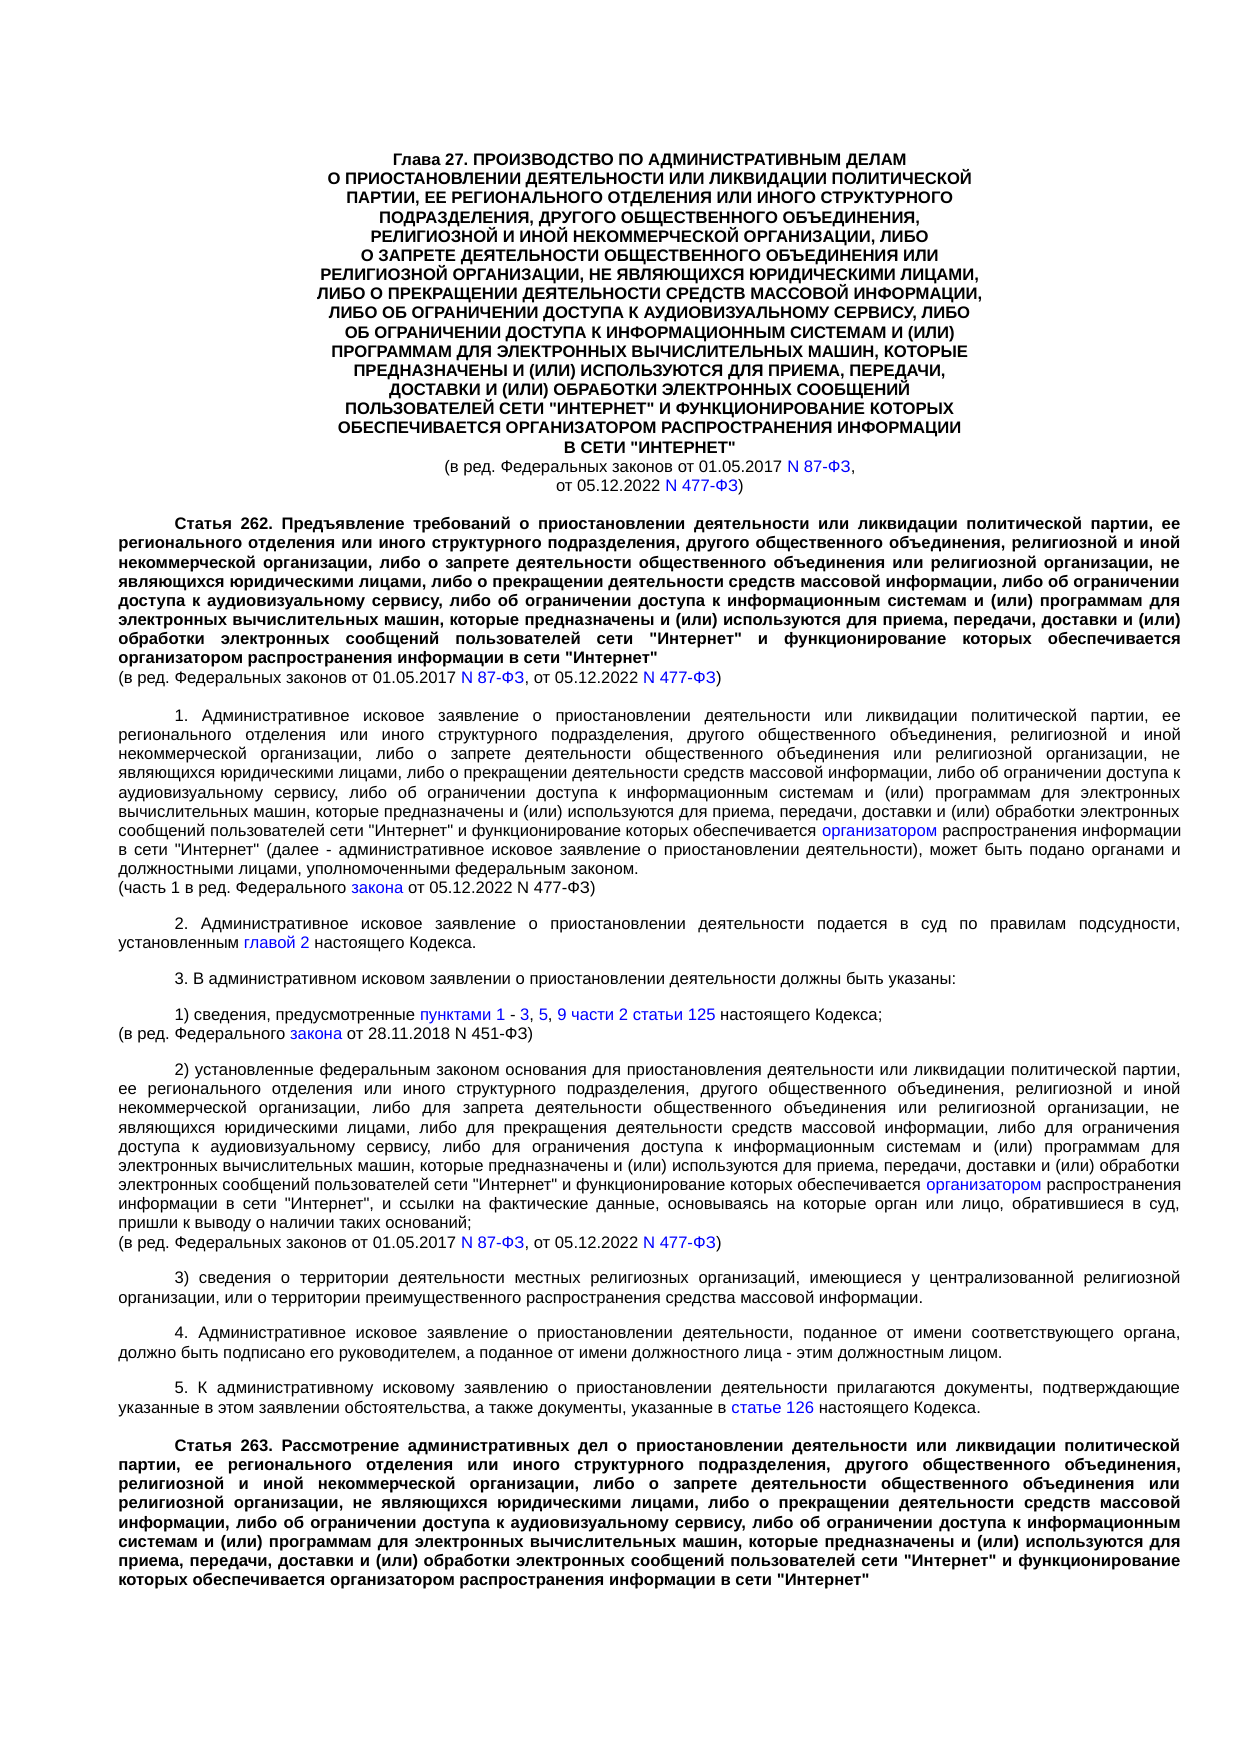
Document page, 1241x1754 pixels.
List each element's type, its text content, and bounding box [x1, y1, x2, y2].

text 4. Административное исковое заявление о приостановлении деятельности, поданное от имени соответствующего органа, должно быть подписано его руководителем, а поданное от имени должностного лица - этим должностным лицом. [118, 1323, 1181, 1362]
text 2) установленные федеральным законом основания для приостановления деятельности или ликвидации политической партии, ее регионального отделения или иного структурного подразделения, другого общественного объединения, религиозной и иной некоммерческой организации, либо для запрета деятельности общественного объединения или религиозной организации, не являющихся юридическими лицами, либо для прекращения деятельности средств массовой информации, либо для ограничения доступа к аудиовизуальному сервису, либо для ограничения доступа к информационным системам и (или) программам для электронных вычислительных машин, которые предназначены и (или) используются для приема, передачи, доставки и (или) обработки электронных сообщений пользователей сети "Интернет" и функционирование которых обеспечивается организатором распространения информации в сети "Интернет", и ссылки на фактические данные, основываясь на которые орган или лицо, обратившиеся в суд, пришли к выводу о наличии таких оснований; [118, 1060, 1181, 1232]
text ДОСТАВКИ И (ИЛИ) ОБРАБОТКИ ЭЛЕКТРОННЫХ СООБЩЕНИЙ [118, 380, 1181, 399]
text ПРЕДНАЗНАЧЕНЫ И (ИЛИ) ИСПОЛЬЗУЮТСЯ ДЛЯ ПРИЕМА, ПЕРЕДАЧИ, [118, 361, 1181, 380]
subtitle Статья 262. Предъявление требований о приостановлении деятельности или ликвидации политической партии, ее регионального отделения или иного структурного подразделения, другого общественного объединения, религиозной и иной некоммерческой организации, либо о запрете деятельности общественного объединения или религиозной организации, не являющихся юридическими лицами, либо о прекращении деятельности средств массовой информации, либо об ограничении доступа к аудиовизуальному сервису, либо об ограничении доступа к информационным системам и (или) программам для электронных вычислительных машин, которые предназначены и (или) используются для приема, передачи, доставки и (или) обработки электронных сообщений пользователей сети "Интернет" и функционирование которых обеспечивается организатором распространения информации в сети "Интернет" [118, 514, 1181, 667]
text ПАРТИИ, ЕЕ РЕГИОНАЛЬНОГО ОТДЕЛЕНИЯ ИЛИ ИНОГО СТРУКТУРНОГО [118, 188, 1181, 207]
text ПРОГРАММАМ ДЛЯ ЭЛЕКТРОННЫХ ВЫЧИСЛИТЕЛЬНЫХ МАШИН, КОТОРЫЕ [118, 342, 1181, 361]
text 3. В административном исковом заявлении о приостановлении деятельности должны быть указаны: [118, 969, 1181, 988]
text 1. Административное исковое заявление о приостановлении деятельности или ликвидации политической партии, ее регионального отделения или иного структурного подразделения, другого общественного объединения, религиозной и иной некоммерческой организации, либо о запрете деятельности общественного объединения или религиозной организации, не являющихся юридическими лицами, либо о прекращении деятельности средств массовой информации, либо об ограничении доступа к аудиовизуальному сервису, либо об ограничении доступа к информационным системам и (или) программам для электронных вычислительных машин, которые предназначены и (или) используются для приема, передачи, доставки и (или) обработки электронных сообщений пользователей сети "Интернет" и функционирование которых обеспечивается организатором распространения информации в сети "Интернет" (далее - административное исковое заявление о приостановлении деятельности), может быть подано органами и должностными лицами, уполномоченными федеральным законом. [118, 706, 1181, 878]
text (в ред. Федеральных законов от 01.05.2017 N 87-ФЗ, от 05.12.2022 N 477-ФЗ) [118, 667, 1181, 687]
subtitle Статья 263. Рассмотрение административных дел о приостановлении деятельности или ликвидации политической партии, ее регионального отделения или иного структурного подразделения, другого общественного объединения, религиозной и иной некоммерческой организации, либо о запрете деятельности общественного объединения или религиозной организации, не являющихся юридическими лицами, либо о прекращении деятельности средств массовой информации, либо об ограничении доступа к аудиовизуальному сервису, либо об ограничении доступа к информационным системам и (или) программам для электронных вычислительных машин, которые предназначены и (или) используются для приема, передачи, доставки и (или) обработки электронных сообщений пользователей сети "Интернет" и функционирование которых обеспечивается организатором распространения информации в сети "Интернет" [118, 1436, 1181, 1589]
text (в ред. Федерального закона от 28.11.2018 N 451-ФЗ) [118, 1024, 1181, 1043]
text ОБЕСПЕЧИВАЕТСЯ ОРГАНИЗАТОРОМ РАСПРОСТРАНЕНИЯ ИНФОРМАЦИИ [118, 418, 1181, 437]
text В СЕТИ "ИНТЕРНЕТ" [118, 437, 1181, 457]
text 2. Административное исковое заявление о приостановлении деятельности подается в суд по правилам подсудности, установленным главой 2 настоящего Кодекса. [118, 914, 1181, 952]
text (в ред. Федеральных законов от 01.05.2017 N 87-ФЗ, [118, 457, 1181, 476]
text РЕЛИГИОЗНОЙ ОРГАНИЗАЦИИ, НЕ ЯВЛЯЮЩИХСЯ ЮРИДИЧЕСКИМИ ЛИЦАМИ, [118, 265, 1181, 284]
subtitle Глава 27. ПРОИЗВОДСТВО ПО АДМИНИСТРАТИВНЫМ ДЕЛАМ [118, 150, 1181, 169]
text 3) сведения о территории деятельности местных религиозных организаций, имеющиеся у централизованной религиозной организации, или о территории преимущественного распространения средства массовой информации. [118, 1268, 1181, 1307]
text 1) сведения, предусмотренные пунктами 1 - 3, 5, 9 части 2 статьи 125 настоящего Кодекса; [118, 1005, 1181, 1024]
text 5. К административному исковому заявлению о приостановлении деятельности прилагаются документы, подтверждающие указанные в этом заявлении обстоятельства, а также документы, указанные в статье 126 настоящего Кодекса. [118, 1378, 1181, 1417]
text (в ред. Федеральных законов от 01.05.2017 N 87-ФЗ, от 05.12.2022 N 477-ФЗ) [118, 1232, 1181, 1252]
text ЛИБО О ПРЕКРАЩЕНИИ ДЕЯТЕЛЬНОСТИ СРЕДСТВ МАССОВОЙ ИНФОРМАЦИИ, [118, 284, 1181, 303]
text (часть 1 в ред. Федерального закона от 05.12.2022 N 477-ФЗ) [118, 878, 1181, 897]
text РЕЛИГИОЗНОЙ И ИНОЙ НЕКОММЕРЧЕСКОЙ ОРГАНИЗАЦИИ, ЛИБО [118, 227, 1181, 246]
text О ПРИОСТАНОВЛЕНИИ ДЕЯТЕЛЬНОСТИ ИЛИ ЛИКВИДАЦИИ ПОЛИТИЧЕСКОЙ [118, 169, 1181, 188]
text от 05.12.2022 N 477-ФЗ) [118, 476, 1181, 495]
text ПОЛЬЗОВАТЕЛЕЙ СЕТИ "ИНТЕРНЕТ" И ФУНКЦИОНИРОВАНИЕ КОТОРЫХ [118, 399, 1181, 418]
text ПОДРАЗДЕЛЕНИЯ, ДРУГОГО ОБЩЕСТВЕННОГО ОБЪЕДИНЕНИЯ, [118, 207, 1181, 227]
text О ЗАПРЕТЕ ДЕЯТЕЛЬНОСТИ ОБЩЕСТВЕННОГО ОБЪЕДИНЕНИЯ ИЛИ [118, 246, 1181, 265]
text ЛИБО ОБ ОГРАНИЧЕНИИ ДОСТУПА К АУДИОВИЗУАЛЬНОМУ СЕРВИСУ, ЛИБО [118, 303, 1181, 322]
text ОБ ОГРАНИЧЕНИИ ДОСТУПА К ИНФОРМАЦИОННЫМ СИСТЕМАМ И (ИЛИ) [118, 322, 1181, 342]
